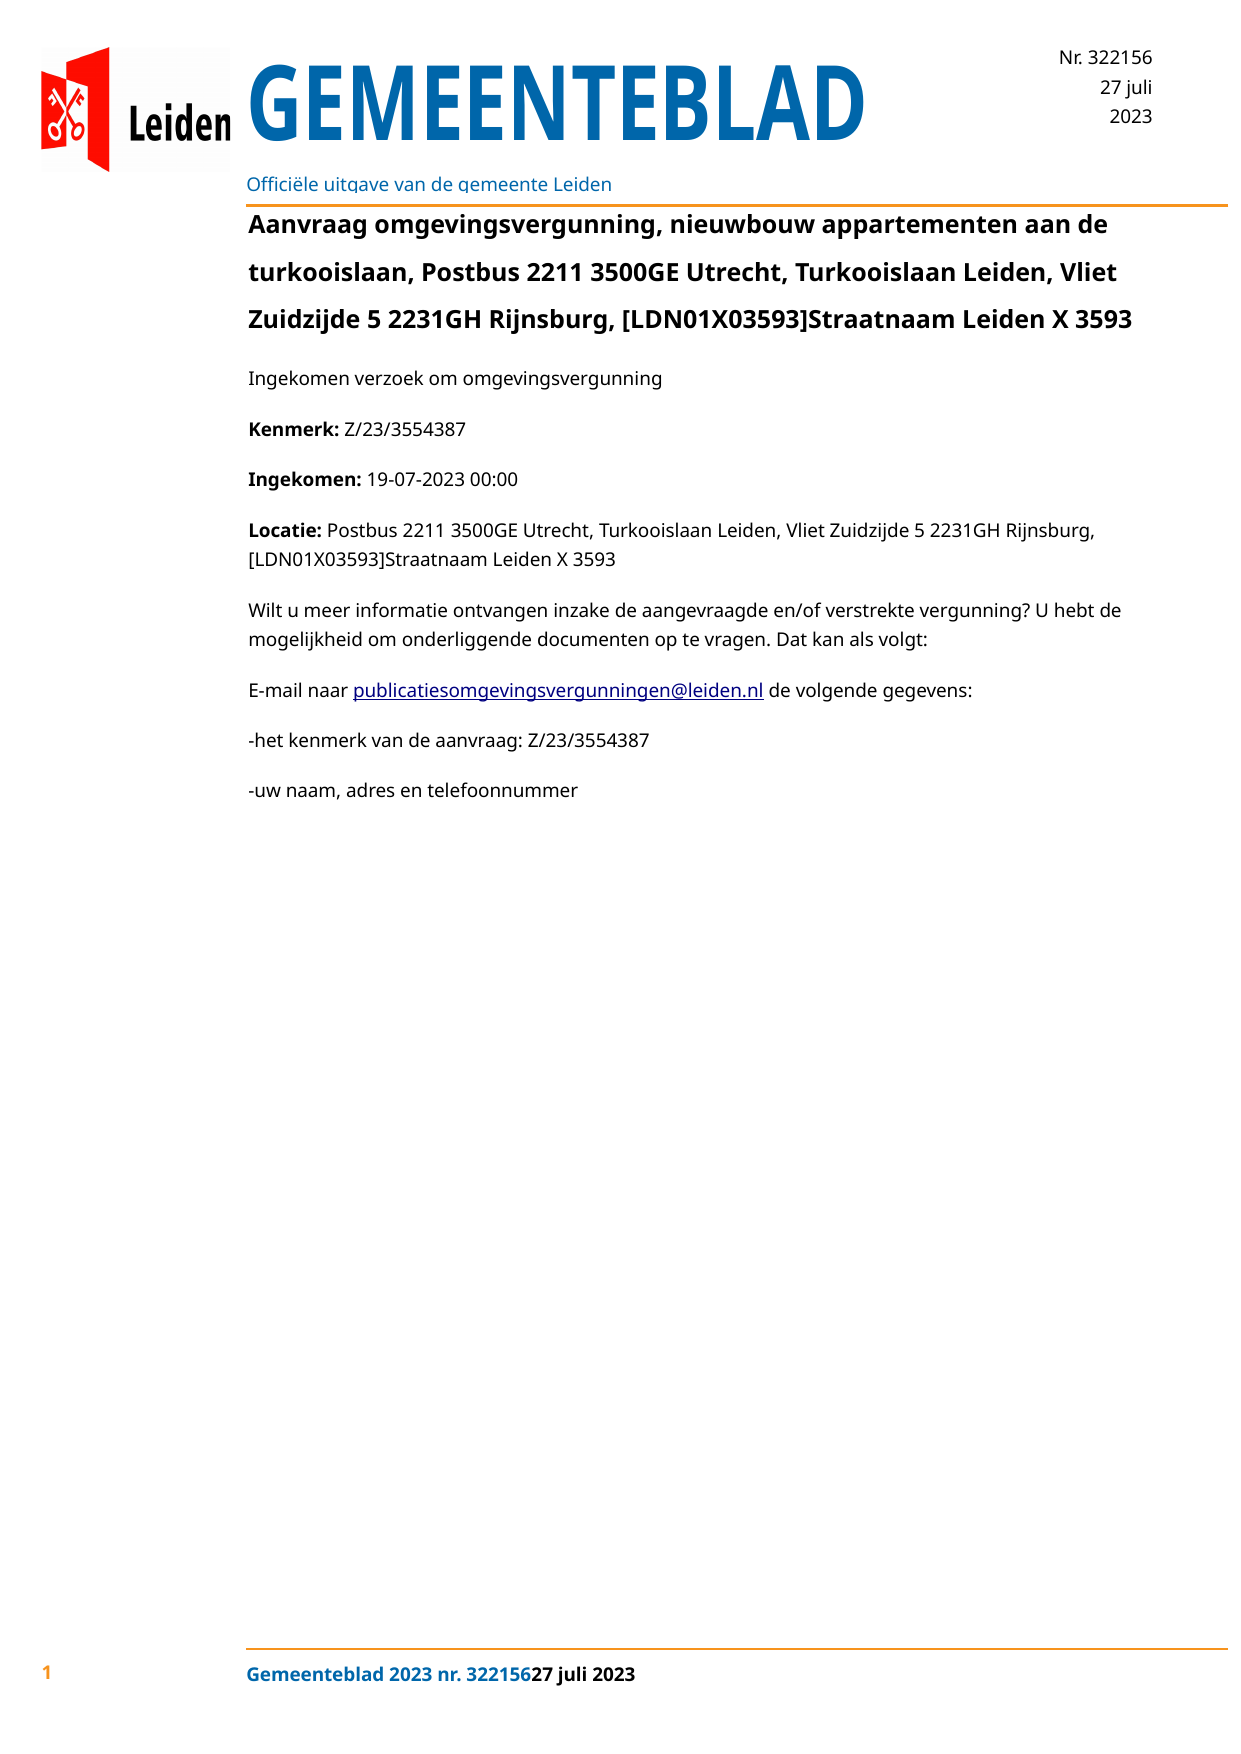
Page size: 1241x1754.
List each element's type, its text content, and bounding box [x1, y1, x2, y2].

text E-mail naar publicatiesomgevingsvergunningen@leiden.nl de volgende gegevens: [248, 677, 1152, 702]
text Ingekomen: 19-07-2023 00:00 [248, 466, 1152, 492]
text Wilt u meer informatie ontvangen inzake de aangevraagde en/of verstrekte vergunning? U hebt de mogelijkheid om onderliggende documenten op te vragen. Dat kan als volgt: [248, 597, 1152, 652]
text -het kenmerk van de aanvraag: Z/23/3554387 [248, 727, 1152, 753]
text Locatie: Postbus 2211 3500GE Utrecht, Turkooislaan Leiden, Vliet Zuidzijde 5 2231GH Rijnsburg, [LDN01X03593]Straatnaam Leiden X 3593 [248, 517, 1152, 572]
text Kenmerk: Z/23/3554387 [248, 416, 1152, 442]
picture [41, 47, 231, 172]
text Ingekomen verzoek om omgevingsvergunning [248, 366, 1152, 391]
text -uw naam, adres en telefoonnummer [248, 778, 1152, 803]
text Aanvraag omgevingsvergunning, nieuwbouw appartementen aan de turkooislaan, Postbus 2211 3500GE Utrecht, Turkooislaan Leiden, Vliet Zuidzijde 5 2231GH Rijnsburg, [LDN01X03593]Straatnaam Leiden X 3593 [248, 207, 1152, 336]
